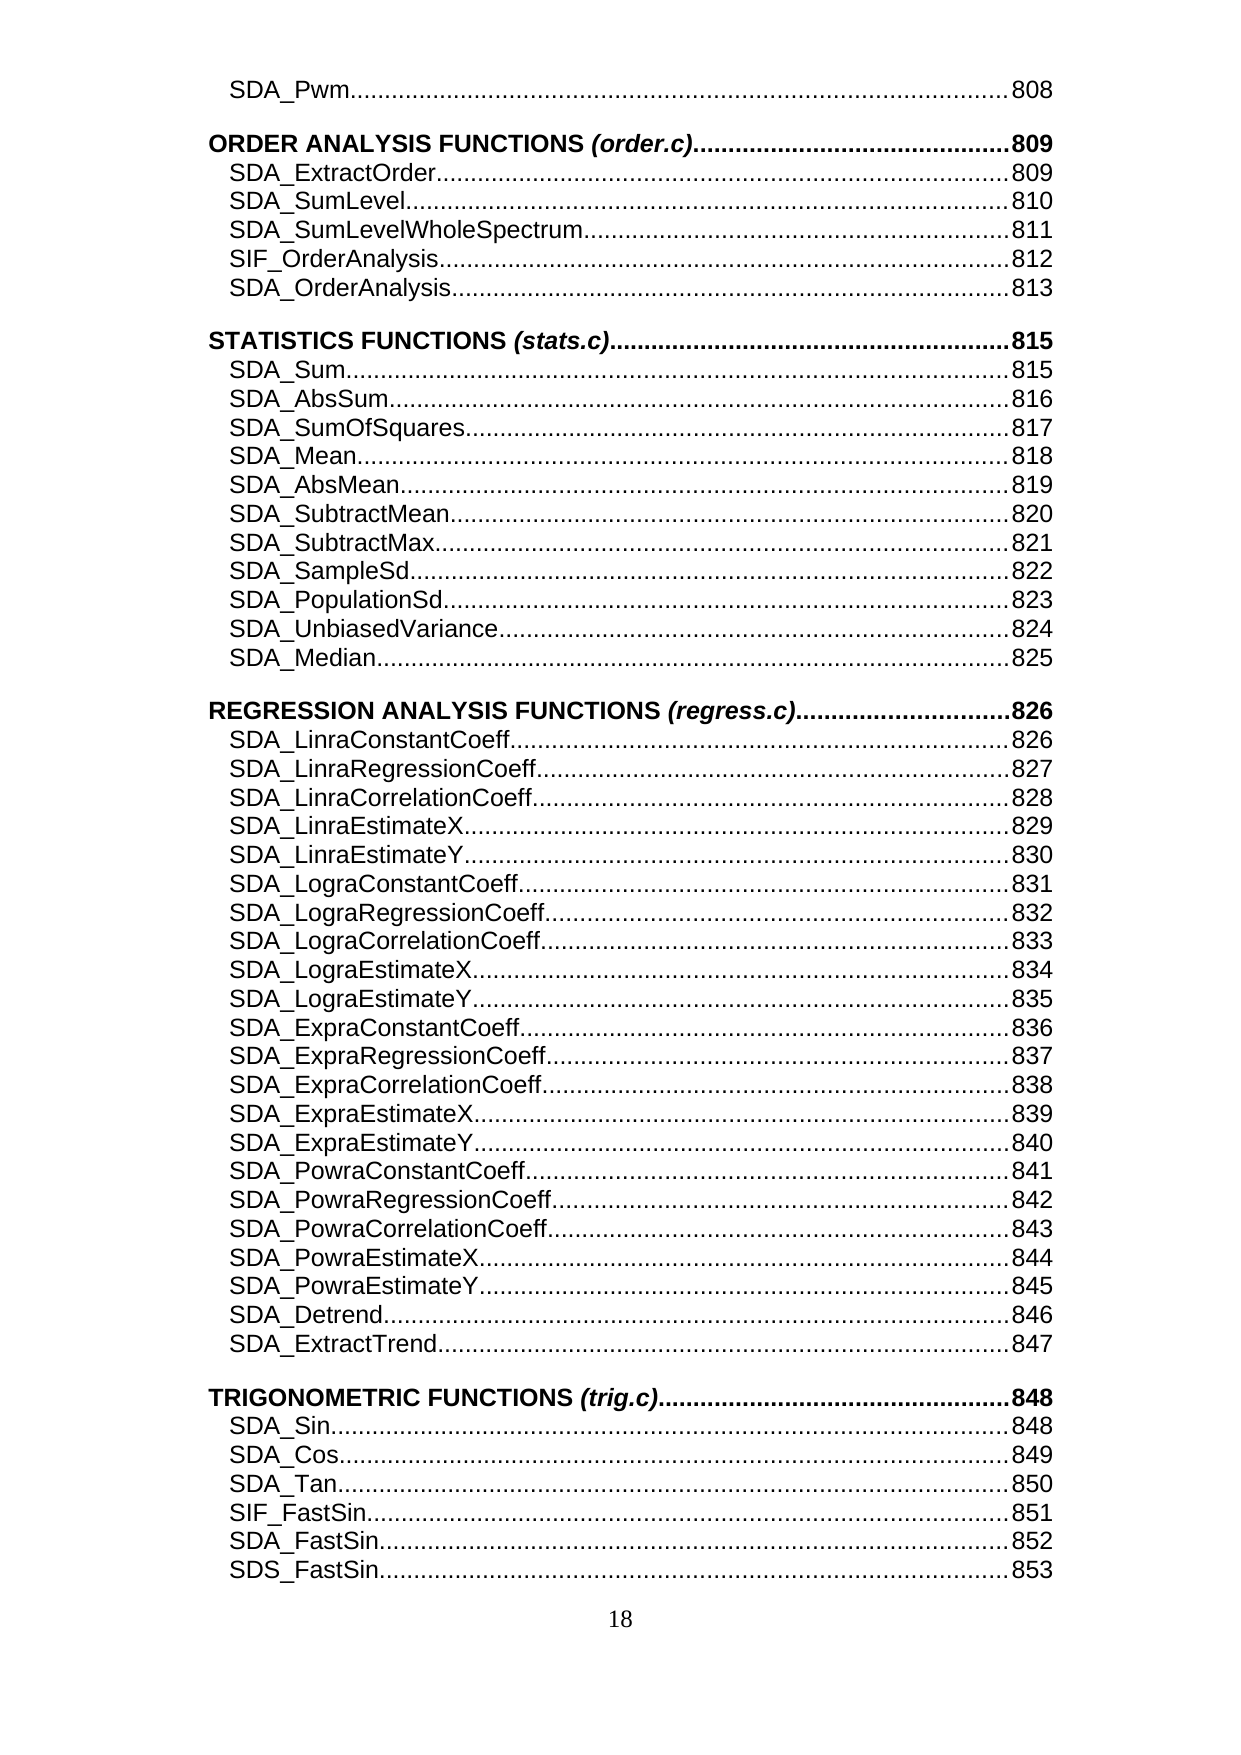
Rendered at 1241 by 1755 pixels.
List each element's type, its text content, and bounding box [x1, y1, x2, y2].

text SDA_ExtractTrend 847 [229, 1329, 1053, 1357]
text SDA_LograCorrelationCoeff 833 [229, 926, 1053, 955]
text SDA_AbsMean 819 [229, 470, 1053, 499]
text SDA_FastSin 852 [229, 1526, 1053, 1555]
text SDA_ExpraRegressionCoeff 837 [229, 1041, 1053, 1070]
text SDA_Detrend 846 [229, 1300, 1053, 1329]
text SDA_SumOfSquares 817 [229, 412, 1053, 441]
text SDA_LograEstimateY 835 [229, 984, 1053, 1012]
text SDA_SumLevelWholeSpectrum 811 [229, 215, 1053, 244]
text SDA_LinraRegressionCoeff 827 [229, 754, 1053, 782]
text REGRESSION ANALYSIS FUNCTIONS (regress.c) 826 [208, 696, 1053, 725]
text SDA_UnbiasedVariance 824 [229, 614, 1053, 642]
text SDA_SubtractMean 820 [229, 499, 1053, 527]
text SDA_SampleSd 822 [229, 556, 1053, 585]
text SDA_Sum 815 [229, 355, 1053, 384]
text SDA_Cos 849 [229, 1440, 1053, 1469]
text SDA_PowraRegressionCoeff 842 [229, 1185, 1053, 1214]
text SDS_FastSin 853 [229, 1555, 1053, 1584]
text SDA_Pwm 808 [229, 75, 1053, 104]
text SDA_Sin 848 [229, 1411, 1053, 1440]
text SDA_PowraConstantCoeff 841 [229, 1156, 1053, 1185]
text SDA_OrderAnalysis 813 [229, 272, 1053, 301]
text SDA_Median 825 [229, 642, 1053, 671]
text SDA_PowraCorrelationCoeff 843 [229, 1214, 1053, 1242]
text SDA_ExpraEstimateY 840 [229, 1127, 1053, 1156]
text SDA_ExpraEstimateX 839 [229, 1099, 1053, 1127]
text SDA_SumLevel 810 [229, 186, 1053, 215]
text SDA_Tan 850 [229, 1469, 1053, 1497]
text STATISTICS FUNCTIONS (stats.c) 815 [208, 326, 1053, 355]
text SIF_OrderAnalysis 812 [229, 244, 1053, 272]
text SDA_LograEstimateX 834 [229, 955, 1053, 984]
text SDA_LinraConstantCoeff 826 [229, 725, 1053, 754]
text SDA_ExpraCorrelationCoeff 838 [229, 1070, 1053, 1099]
text SIF_FastSin 851 [229, 1497, 1053, 1526]
text SDA_AbsSum 816 [229, 384, 1053, 412]
text SDA_ExtractOrder 809 [229, 157, 1053, 186]
text TRIGONOMETRIC FUNCTIONS (trig.c) 848 [208, 1382, 1053, 1411]
text SDA_LograConstantCoeff 831 [229, 869, 1053, 897]
text SDA_PopulationSd 823 [229, 585, 1053, 614]
text SDA_PowraEstimateX 844 [229, 1242, 1053, 1271]
text SDA_LinraCorrelationCoeff 828 [229, 782, 1053, 811]
text SDA_SubtractMax 821 [229, 527, 1053, 556]
text SDA_PowraEstimateY 845 [229, 1271, 1053, 1300]
text SDA_LograRegressionCoeff 832 [229, 897, 1053, 926]
text SDA_ExpraConstantCoeff 836 [229, 1012, 1053, 1041]
text SDA_LinraEstimateY 830 [229, 840, 1053, 869]
text ORDER ANALYSIS FUNCTIONS (order.c) 809 [208, 129, 1053, 157]
text SDA_LinraEstimateX 829 [229, 811, 1053, 840]
text SDA_Mean 818 [229, 441, 1053, 470]
